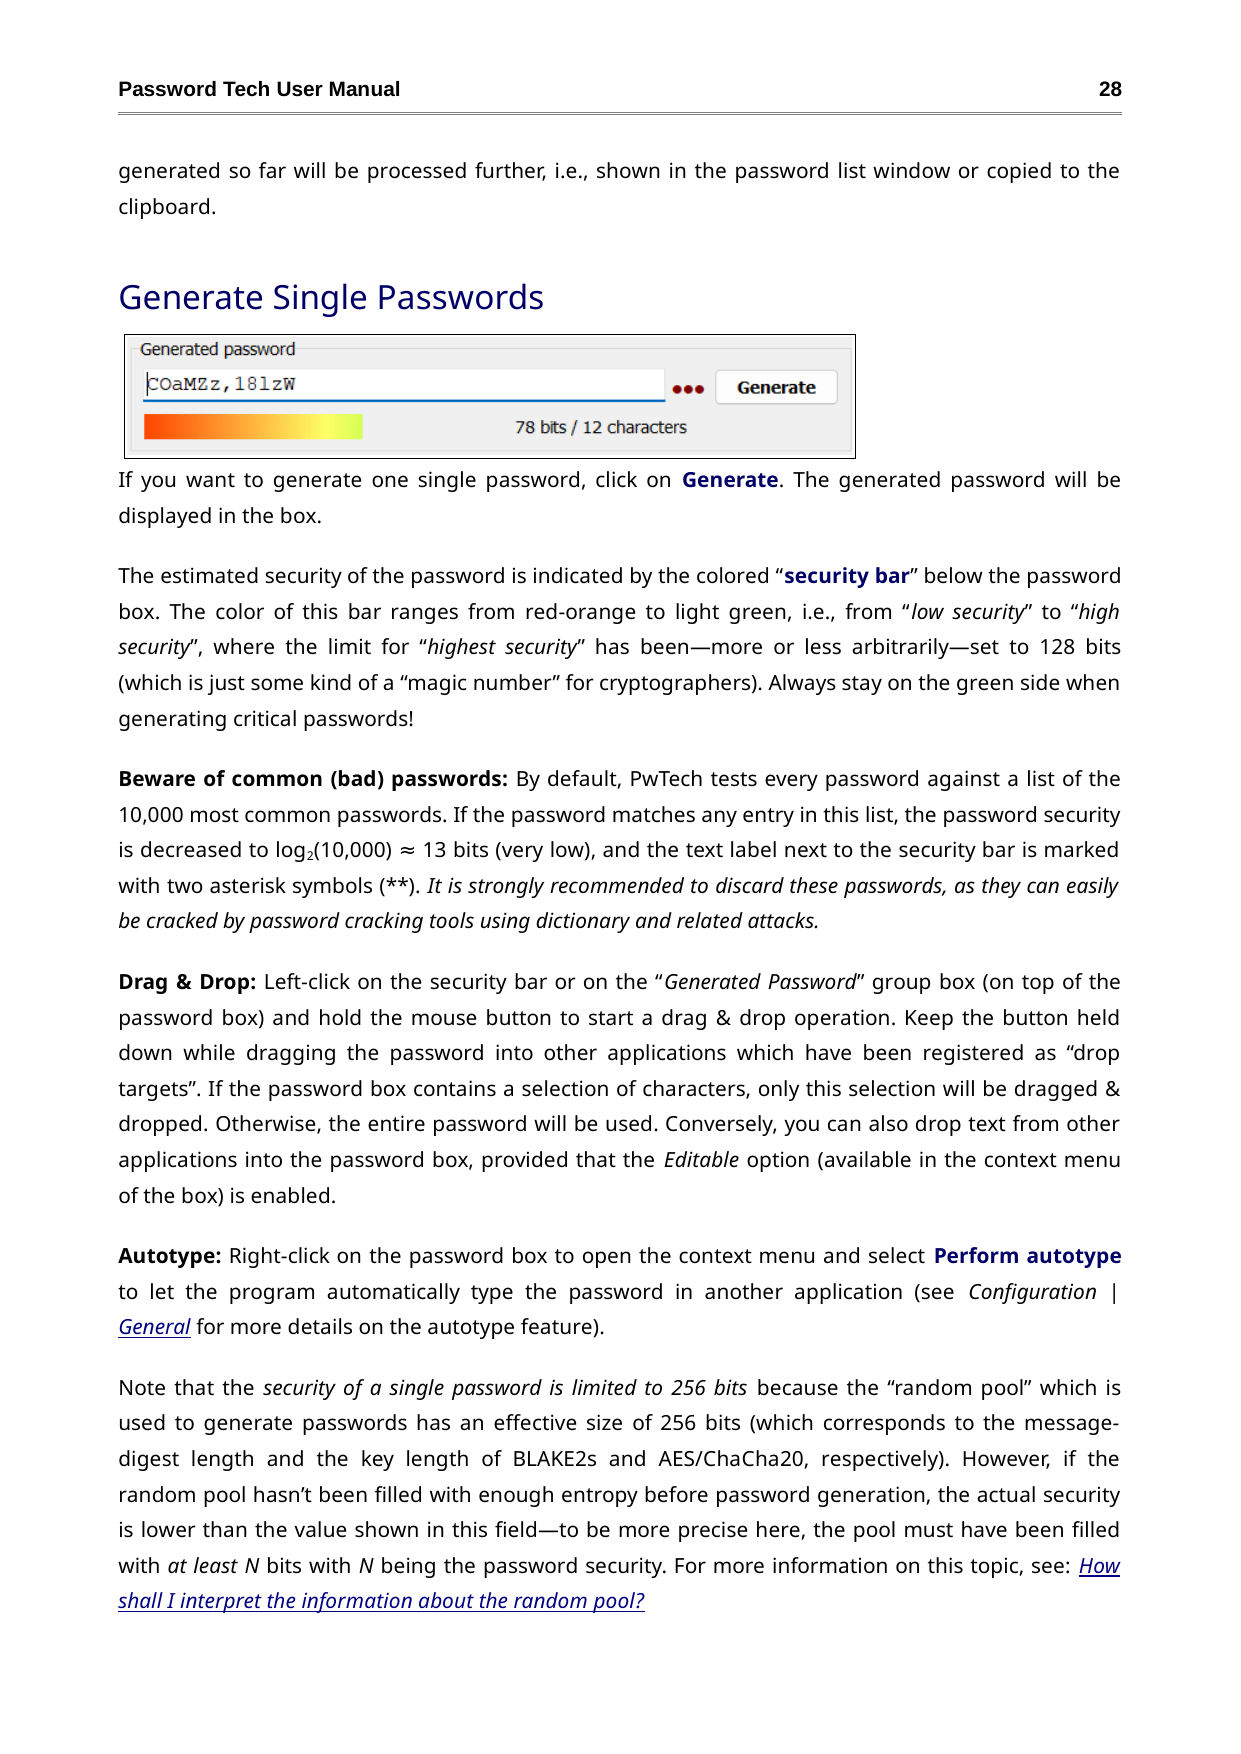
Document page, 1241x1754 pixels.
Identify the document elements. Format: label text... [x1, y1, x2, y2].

text Note that the security of a single password is limited to 256 bits because the “random pool” which is used to generate passwords has an effective size of 256 bits (which corresponds to the message-digest length and the key length of BLAKE2s and AES/ChaCha20, respectively). However, if the random pool hasn’t been filled with enough entropy before password generation, the actual security is lower than the value shown in this field—to be more precise here, the pool must have been filled with at least N bits with N being the password security. For more information on this topic, see: How shall I interpret the information about the random pool? [118, 1373, 1122, 1615]
text Drag & Drop: Left-click on the security bar or on the “Generated Password” group box (on top of the password box) and hold the mouse button to start a drag & drop operation. Keep the button held down while dragging the password into other applications which have been registered as “drop targets”. If the password box contains a selection of characters, only this selection will be dragged & dropped. Otherwise, the entire password will be used. Conversely, you can also drop text from other applications into the password box, provided that the Editable option (available in the context menu of the box) is enabled. [118, 967, 1122, 1209]
text Autotype: Right-click on the password box to open the context menu and select Perform autotype to let the program automatically type the password in another application (see Configuration | General for more details on the autotype feature). [118, 1241, 1122, 1341]
text Beware of common (bad) passwords: By default, PwTech tests every password against a list of the 10,000 most common passwords. If the password matches any entry in this list, the password security is decreased to log2(10,000) ≈ 13 bits (very low), and the text label next to the security bar is marked with two asterisk symbols (**). It is strongly recommended to discard these passwords, as they can easily be cracked by password cracking tools using dictionary and related attacks. [118, 764, 1122, 935]
subtitle Generate Single Passwords [118, 273, 1122, 319]
picture [127, 337, 853, 455]
text The estimated security of the password is indicated by the colored “security bar” below the password box. The color of this bar ranges from red-orange to light green, i.e., from “low security” to “high security”, where the limit for “highest security” has been—more or less arbitrarily—set to 128 bits (which is just some kind of a “magic number” for cryptographers). Always stay on the green side when generating critical passwords! [118, 561, 1122, 732]
text generated so far will be processed further, i.e., shown in the password list window or copied to the clipboard. [118, 156, 1122, 220]
text If you want to generate one single password, click on Generate. The generated password will be displayed in the box. [118, 455, 1122, 529]
